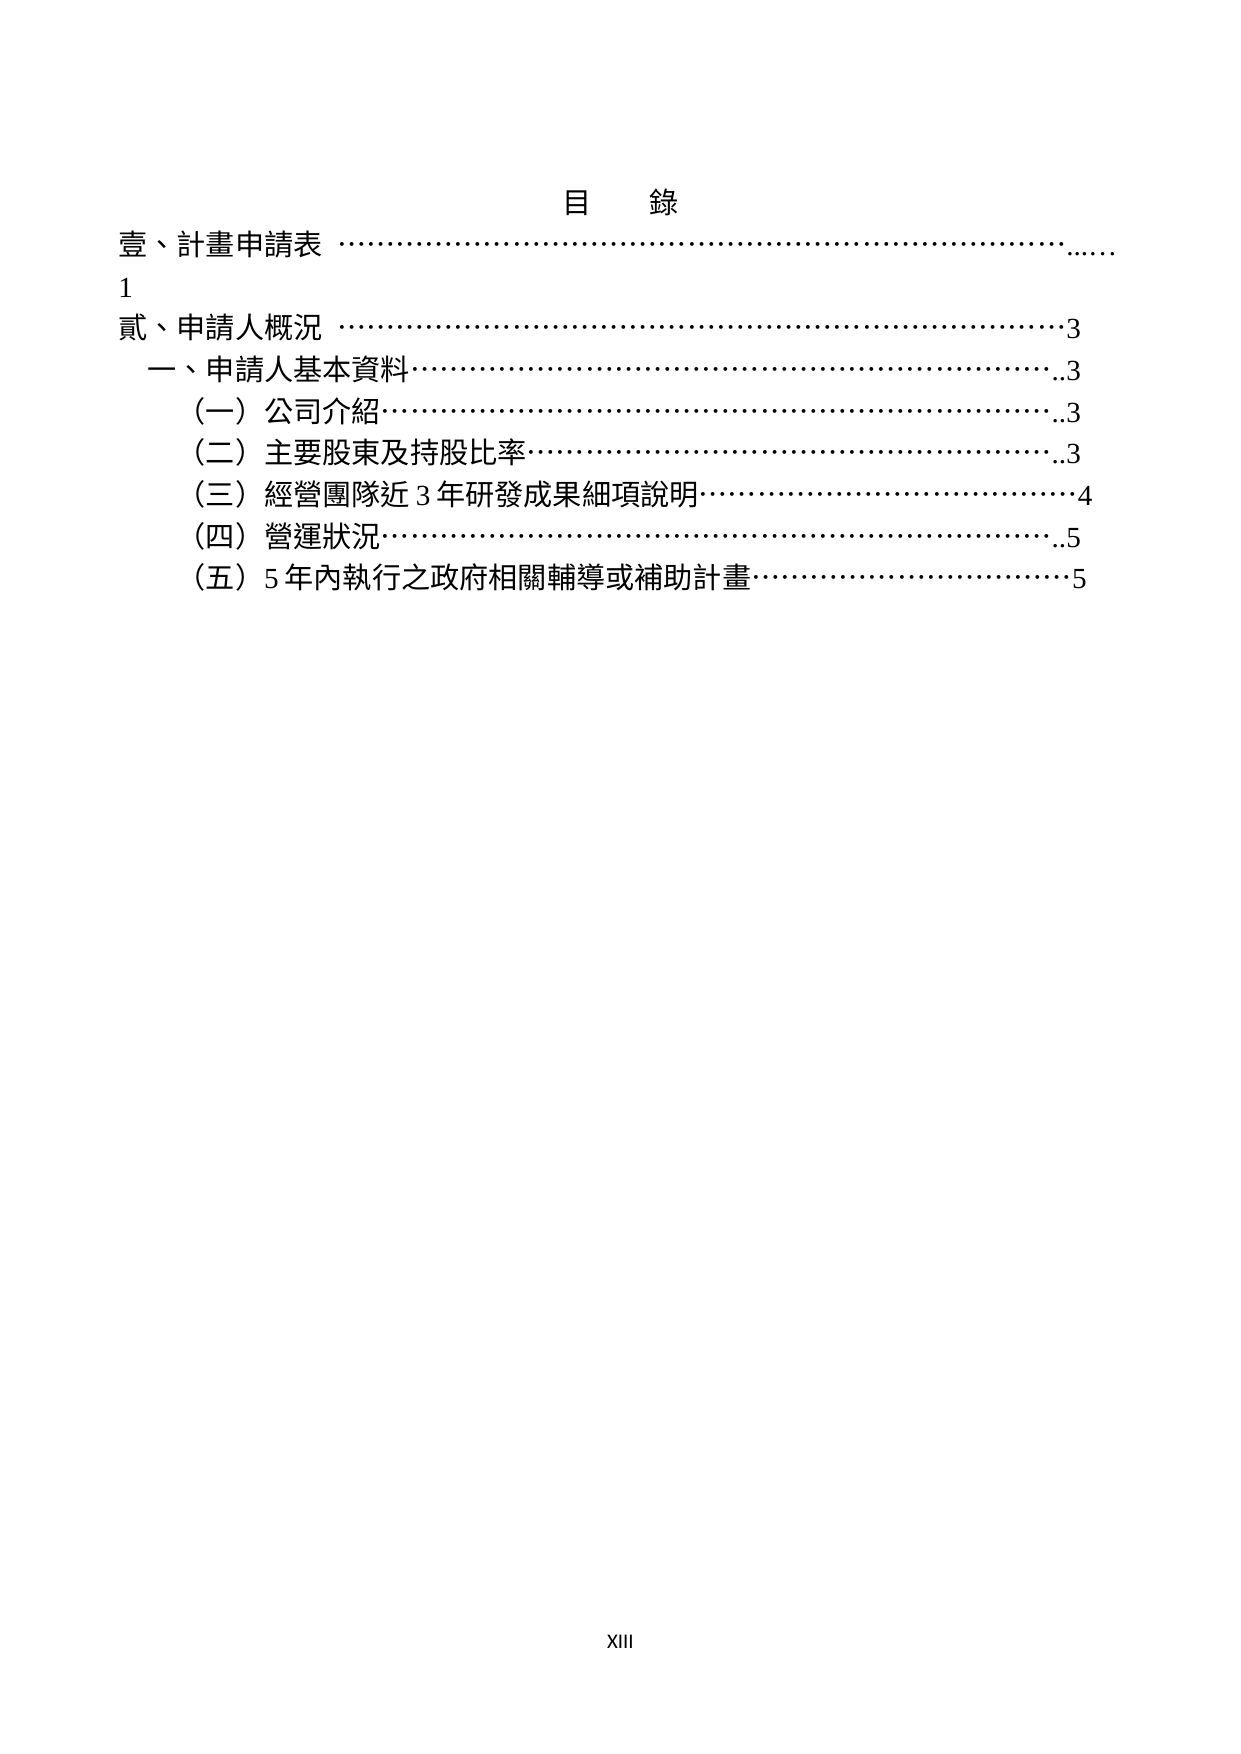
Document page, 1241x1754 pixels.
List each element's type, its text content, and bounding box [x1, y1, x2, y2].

text 一、申請人基本資料…………………………………………………………..3 [118, 347, 1122, 389]
text （四）營運狀況……………………………………………………………..5 [118, 514, 1122, 556]
text （三）經營團隊近3年研發成果細項說明…………………………………4 [118, 472, 1122, 514]
text （二）主要股東及持股比率………………………………………………..3 [118, 431, 1122, 472]
text （一）公司介紹……………………………………………………………..3 [118, 389, 1122, 431]
text 目 錄 [118, 181, 1122, 222]
text 壹、計畫申請表 …………………………………………………………………...…1 [118, 222, 1122, 306]
text （五）5年內執行之政府相關輔導或補助計畫……………………………5 [118, 556, 1122, 597]
text 貳、申請人概況 …………………………………………………………………3 [118, 306, 1122, 347]
